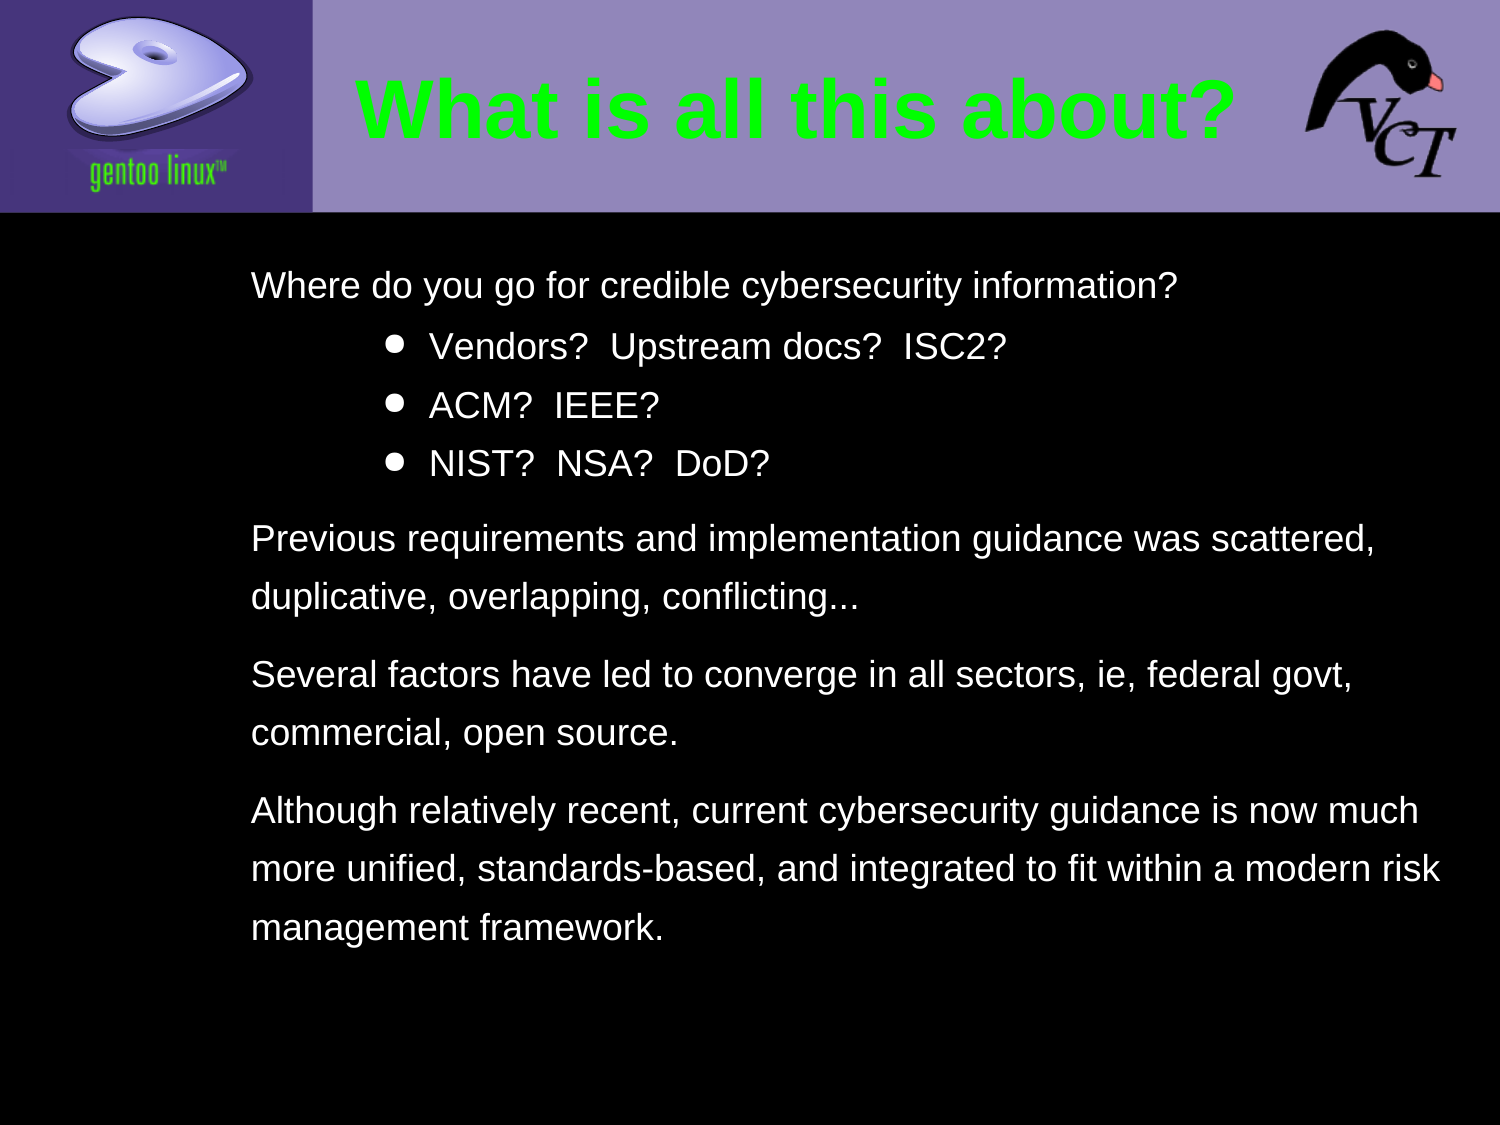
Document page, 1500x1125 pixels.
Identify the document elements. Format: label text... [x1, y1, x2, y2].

picture [0, 149, 300, 195]
picture [1292, 21, 1471, 189]
title What is all this about? [324, 12, 1271, 201]
list Where do you go for credible cybersecurity information? Vendors? Upstream docs? ISC2? ACM? IEEE? NIST? NSA? DoD? Previous requirements and implementation guidance was scattered, duplicative, overlapping, conflicting... Several factors have led to converge in all sectors, ie, federal govt, commercial, open source. Although relatively recent, current cybersecurity guidance is now much more unified, standards-based, and integrated to fit within a modern risk management framework. [185, 247, 1467, 1090]
